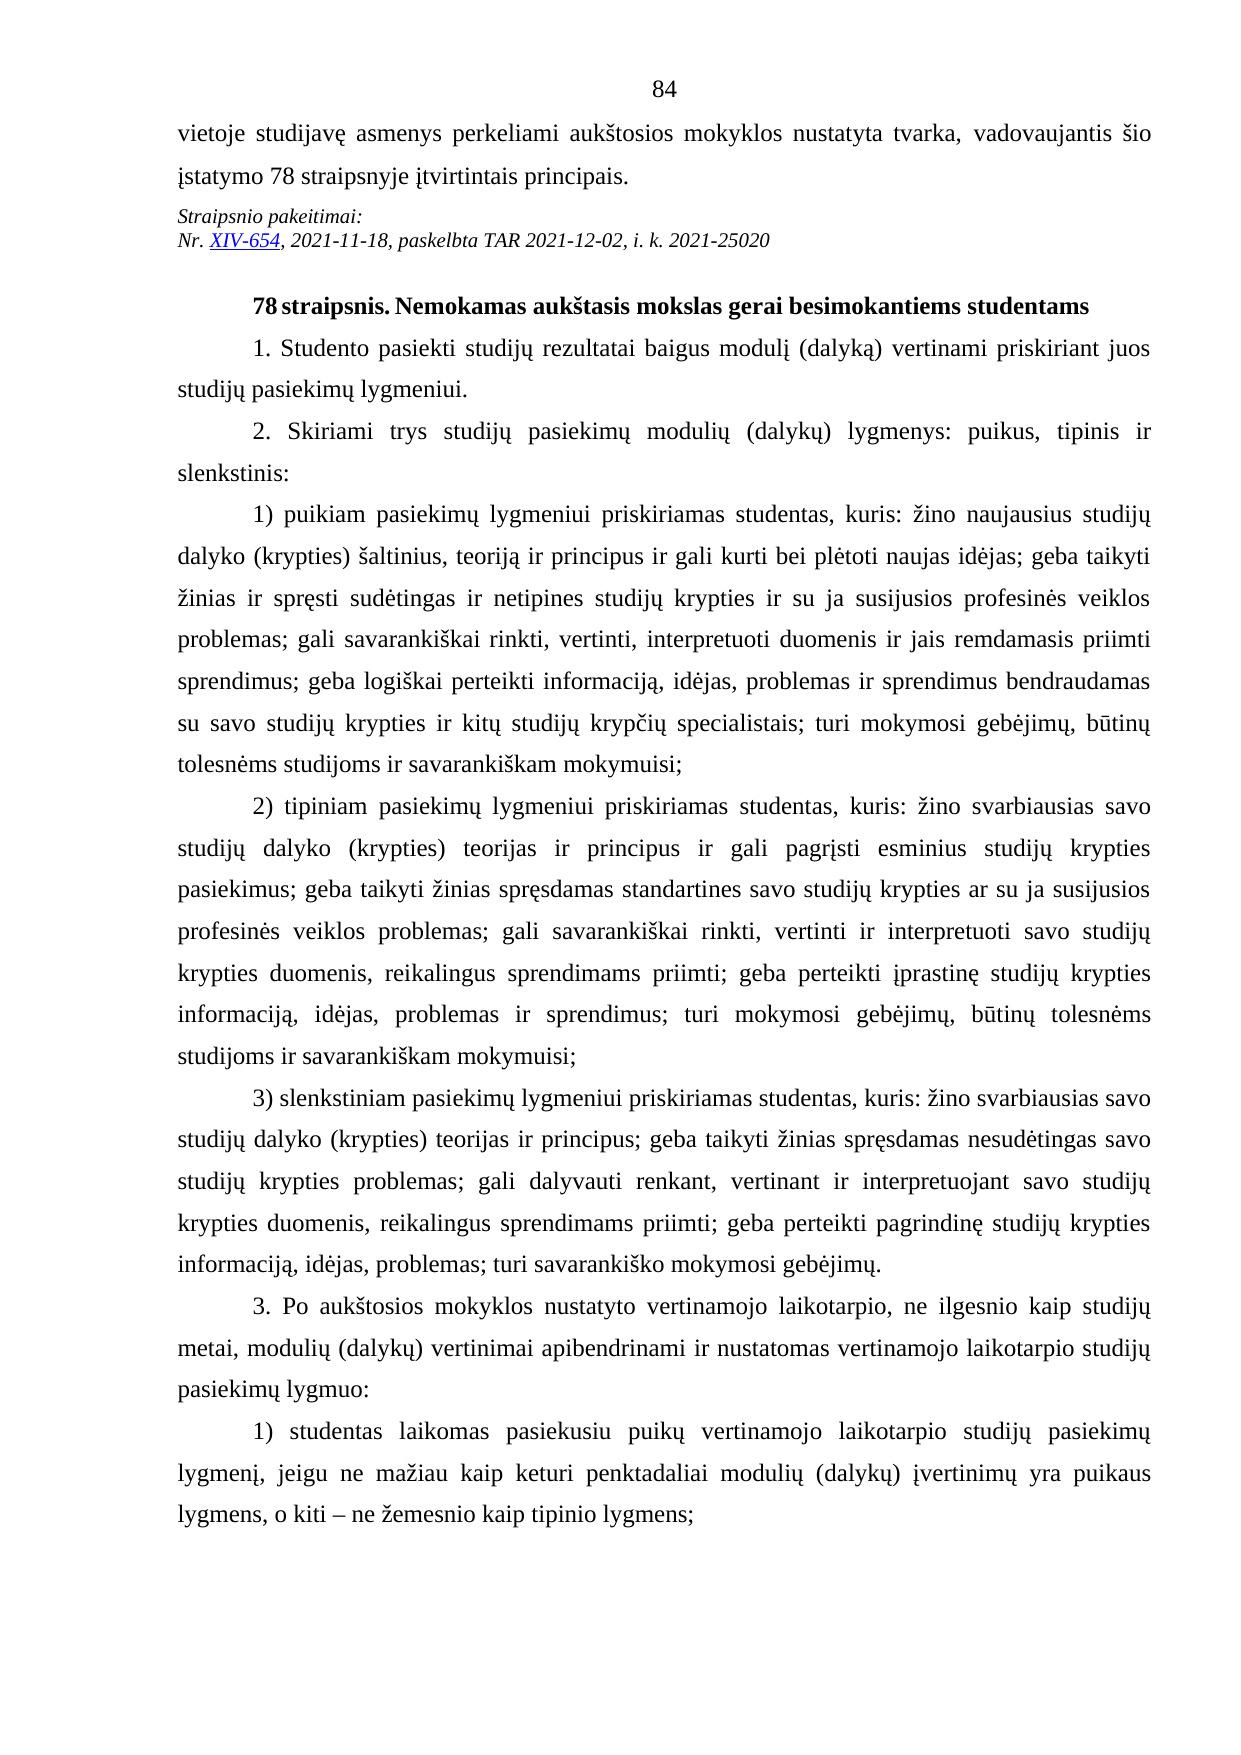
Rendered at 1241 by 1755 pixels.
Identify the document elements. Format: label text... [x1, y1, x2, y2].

text 3. Po aukštosios mokyklos nustatyto vertinamojo laikotarpio, ne ilgesnio kaip studijų metai, modulių (dalykų) vertinimai apibendrinami ir nustatomas vertinamojo laikotarpio studijų pasiekimų lygmuo: [177, 1281, 1152, 1406]
text 1) studentas laikomas pasiekusiu puikų vertinamojo laikotarpio studijų pasiekimų lygmenį, jeigu ne mažiau kaip keturi penktadaliai modulių (dalykų) įvertinimų yra puikaus lygmens, o kiti – ne žemesnio kaip tipinio lygmens; [177, 1406, 1152, 1531]
text 2) tipiniam pasiekimų lygmeniui priskiriamas studentas, kuris: žino svarbiausias savo studijų dalyko (krypties) teorijas ir principus ir gali pagrįsti esminius studijų krypties pasiekimus; geba taikyti žinias spręsdamas standartines savo studijų krypties ar su ja susijusios profesinės veiklos problemas; gali savarankiškai rinkti, vertinti ir interpretuoti savo studijų krypties duomenis, reikalingus sprendimams priimti; geba perteikti įprastinę studijų krypties informaciją, idėjas, problemas ir sprendimus; turi mokymosi gebėjimų, būtinų tolesnėms studijoms ir savarankiškam mokymuisi; [177, 781, 1152, 1073]
text 1) puikiam pasiekimų lygmeniui priskiriamas studentas, kuris: žino naujausius studijų dalyko (krypties) šaltinius, teoriją ir principus ir gali kurti bei plėtoti naujas idėjas; geba taikyti žinias ir spręsti sudėtingas ir netipines studijų krypties ir su ja susijusios profesinės veiklos problemas; gali savarankiškai rinkti, vertinti, interpretuoti duomenis ir jais remdamasis priimti sprendimus; geba logiškai perteikti informaciją, idėjas, problemas ir sprendimus bendraudamas su savo studijų krypties ir kitų studijų krypčių specialistais; turi mokymosi gebėjimų, būtinų tolesnėms studijoms ir savarankiškam mokymuisi; [177, 489, 1152, 781]
text 3) slenkstiniam pasiekimų lygmeniui priskiriamas studentas, kuris: žino svarbiausias savo studijų dalyko (krypties) teorijas ir principus; geba taikyti žinias spręsdamas nesudėtingas savo studijų krypties problemas; gali dalyvauti renkant, vertinant ir interpretuojant savo studijų krypties duomenis, reikalingus sprendimams priimti; geba perteikti pagrindinę studijų krypties informaciją, idėjas, problemas; turi savarankiško mokymosi gebėjimų. [177, 1073, 1152, 1281]
text 1. Studento pasiekti studijų rezultatai baigus modulį (dalyką) vertinami priskiriant juos studijų pasiekimų lygmeniui. [177, 323, 1152, 406]
text 2. Skiriami trys studijų pasiekimų modulių (dalykų) lygmenys: puikus, tipinis ir slenkstinis: [177, 406, 1152, 489]
text vietoje studijavę asmenys perkeliami aukštosios mokyklos nustatyta tvarka, vadovaujantis šio įstatymo 78 straipsnyje įtvirtintais principais. [177, 118, 1152, 190]
text 78 straipsnis. Nemokamas aukštasis mokslas gerai besimokantiems studentams [177, 281, 1152, 323]
text Straipsnio pakeitimai: [177, 204, 1152, 228]
text Nr. XIV-654, 2021-11-18, paskelbta TAR 2021-12-02, i. k. 2021-25020 [177, 228, 1152, 252]
